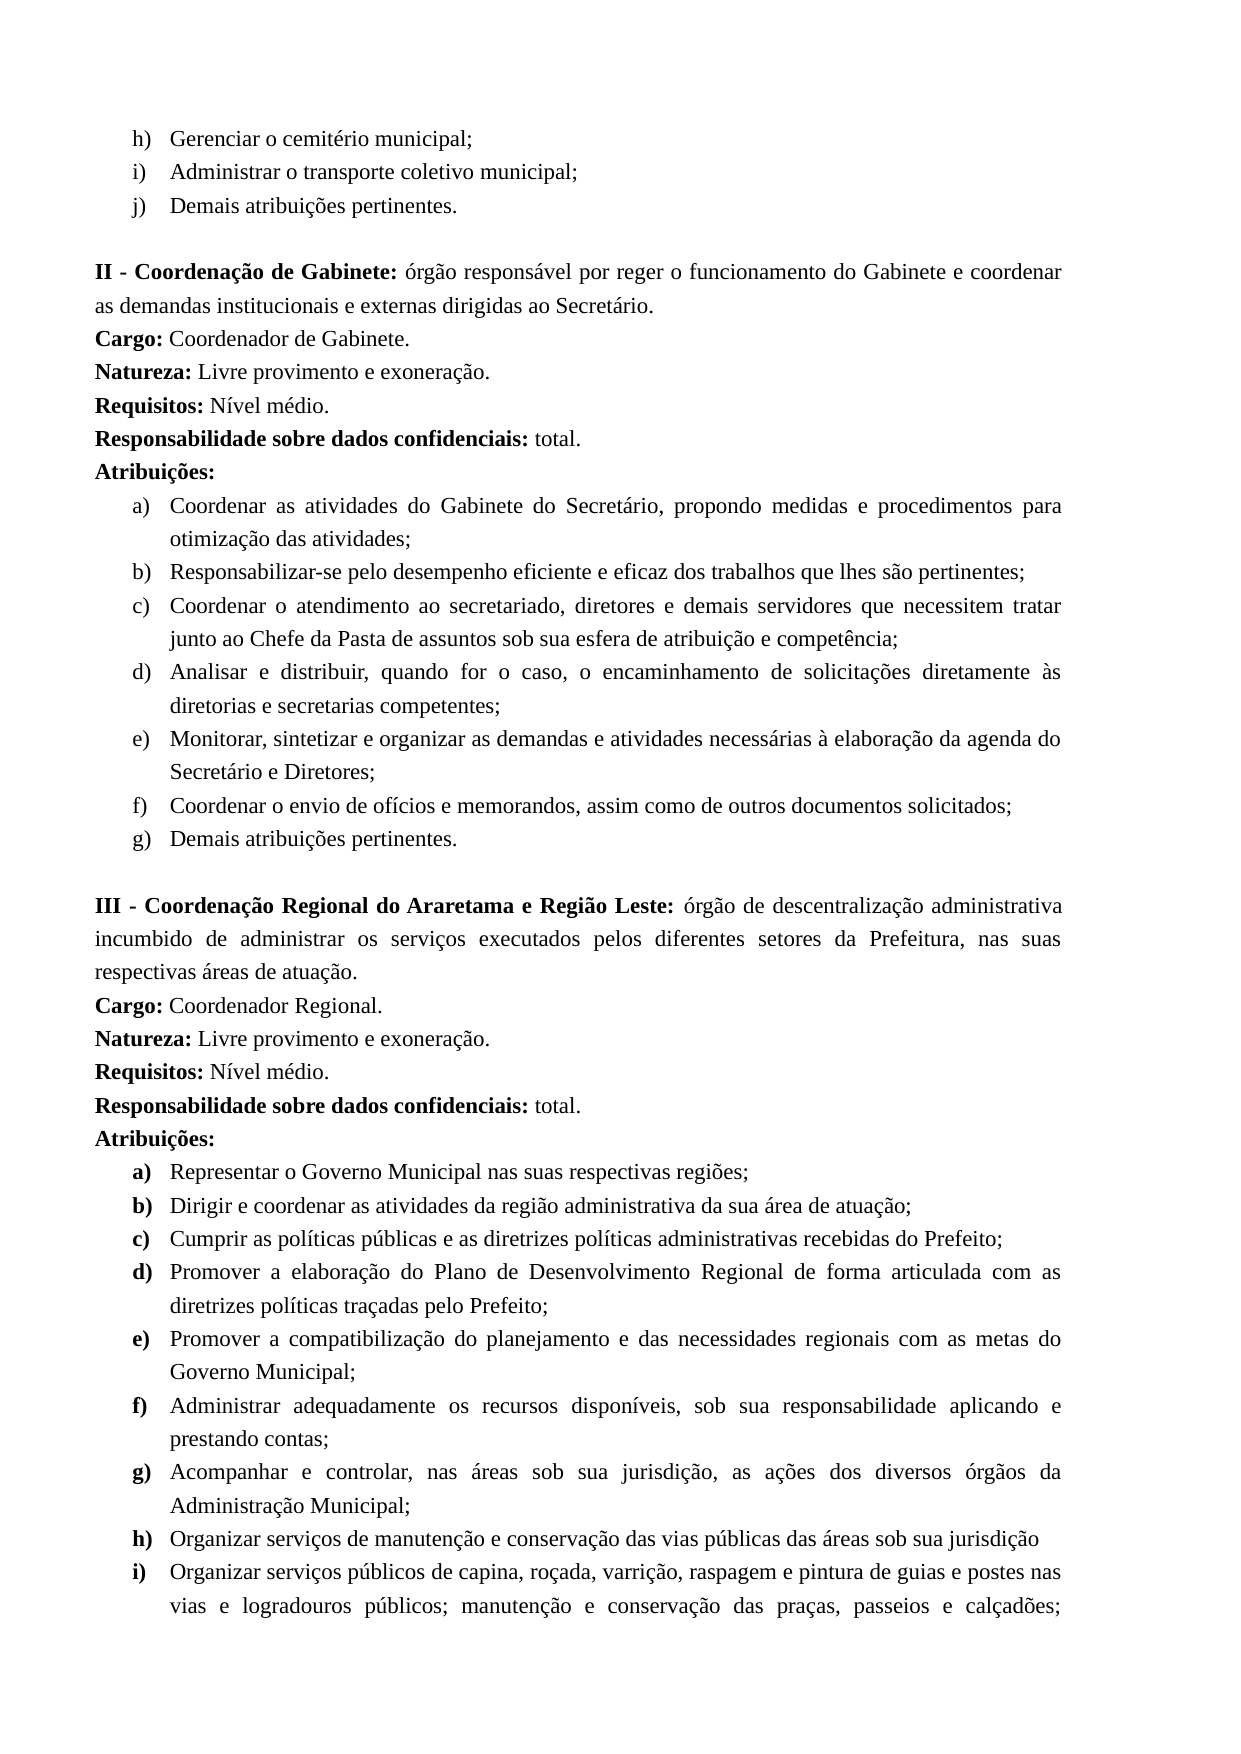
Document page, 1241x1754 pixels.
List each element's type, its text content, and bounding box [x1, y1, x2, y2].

list Administrar o transporte coletivo municipal; [132, 151, 1063, 185]
list Promover a elaboração do Plano de Desenvolvimento Regional de forma articulada com as diretrizes políticas traçadas pelo Prefeito; [132, 1251, 1063, 1318]
list Coordenar as atividades do Gabinete do Secretário, propondo medidas e procedimentos para otimização das atividades; [132, 485, 1063, 551]
text II - Coordenação de Gabinete: órgão responsável por reger o funcionamento do Gabinete e coordenar as demandas institucionais e externas dirigidas ao Secretário. [94, 251, 1063, 318]
list Cumprir as políticas públicas e as diretrizes políticas administrativas recebidas do Prefeito; [132, 1218, 1063, 1251]
list Responsabilizar-se pelo desempenho eficiente e eficaz dos trabalhos que lhes são pertinentes; [132, 551, 1063, 585]
list Demais atribuições pertinentes. [132, 818, 1063, 851]
list Representar o Governo Municipal nas suas respectivas regiões; [132, 1151, 1063, 1185]
text Requisitos: Nível médio. [94, 1051, 1063, 1085]
text Responsabilidade sobre dados confidenciais: total. [94, 1085, 1063, 1118]
text Cargo: Coordenador Regional. [94, 985, 1063, 1018]
list Administrar adequadamente os recursos disponíveis, sob sua responsabilidade aplicando e prestando contas; [132, 1385, 1063, 1451]
list Promover a compatibilização do planejamento e das necessidades regionais com as metas do Governo Municipal; [132, 1318, 1063, 1385]
list Organizar serviços públicos de capina, roçada, varrição, raspagem e pintura de guias e postes nas vias e logradouros públicos; manutenção e conservação das praças, passeios e calçadões; [132, 1551, 1063, 1618]
text Natureza: Livre provimento e exoneração. [94, 351, 1063, 385]
text Atribuições: [94, 451, 1063, 485]
list Coordenar o atendimento ao secretariado, diretores e demais servidores que necessitem tratar junto ao Chefe da Pasta de assuntos sob sua esfera de atribuição e competência; [132, 585, 1063, 651]
list Acompanhar e controlar, nas áreas sob sua jurisdição, as ações dos diversos órgãos da Administração Municipal; [132, 1451, 1063, 1518]
list Organizar serviços de manutenção e conservação das vias públicas das áreas sob sua jurisdição [132, 1518, 1063, 1551]
list Monitorar, sintetizar e organizar as demandas e atividades necessárias à elaboração da agenda do Secretário e Diretores; [132, 718, 1063, 785]
text Cargo: Coordenador de Gabinete. [94, 318, 1063, 351]
text Atribuições: [94, 1118, 1063, 1151]
list Gerenciar o cemitério municipal; [132, 118, 1063, 151]
list Dirigir e coordenar as atividades da região administrativa da sua área de atuação; [132, 1185, 1063, 1218]
list Coordenar o envio de ofícios e memorandos, assim como de outros documentos solicitados; [132, 785, 1063, 818]
text Responsabilidade sobre dados confidenciais: total. [94, 418, 1063, 451]
text III - Coordenação Regional do Araretama e Região Leste: órgão de descentralização administrativa incumbido de administrar os serviços executados pelos diferentes setores da Prefeitura, nas suas respectivas áreas de atuação. [94, 885, 1063, 985]
text Requisitos: Nível médio. [94, 385, 1063, 418]
list Demais atribuições pertinentes. [132, 185, 1063, 218]
text Natureza: Livre provimento e exoneração. [94, 1018, 1063, 1051]
list Analisar e distribuir, quando for o caso, o encaminhamento de solicitações diretamente às diretorias e secretarias competentes; [132, 651, 1063, 718]
